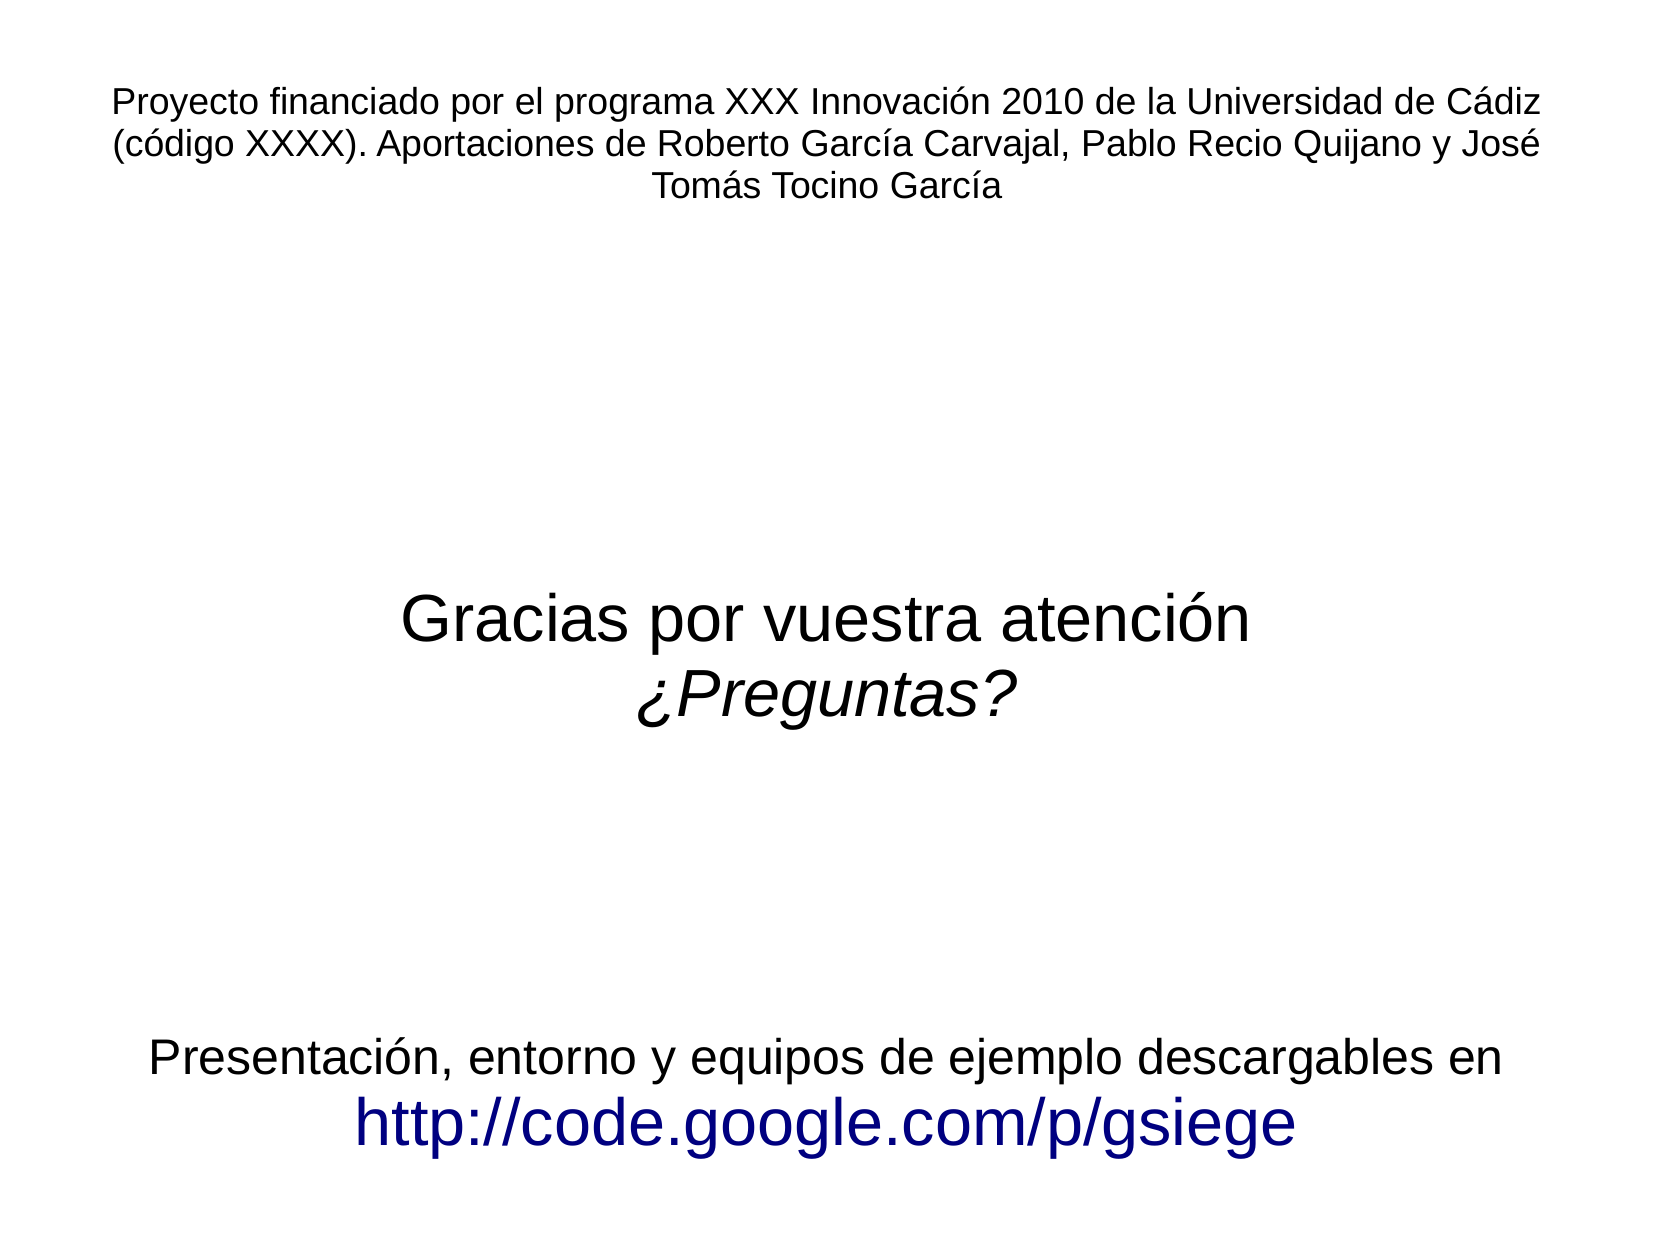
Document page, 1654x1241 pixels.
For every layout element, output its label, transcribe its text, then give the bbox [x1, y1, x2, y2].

subtitle Proyecto financiado por el programa XXX Innovación 2010 de la Universidad de Cádiz (código XXXX). Aportaciones de Roberto García Carvajal, Pablo Recio Quijano y José Tomás Tocino García Gracias por vuestra atención ¿Preguntas? Presentación, entorno y equipos de ejemplo descargables en http://code.google.com/p/gsiege [82, 80, 1571, 1160]
